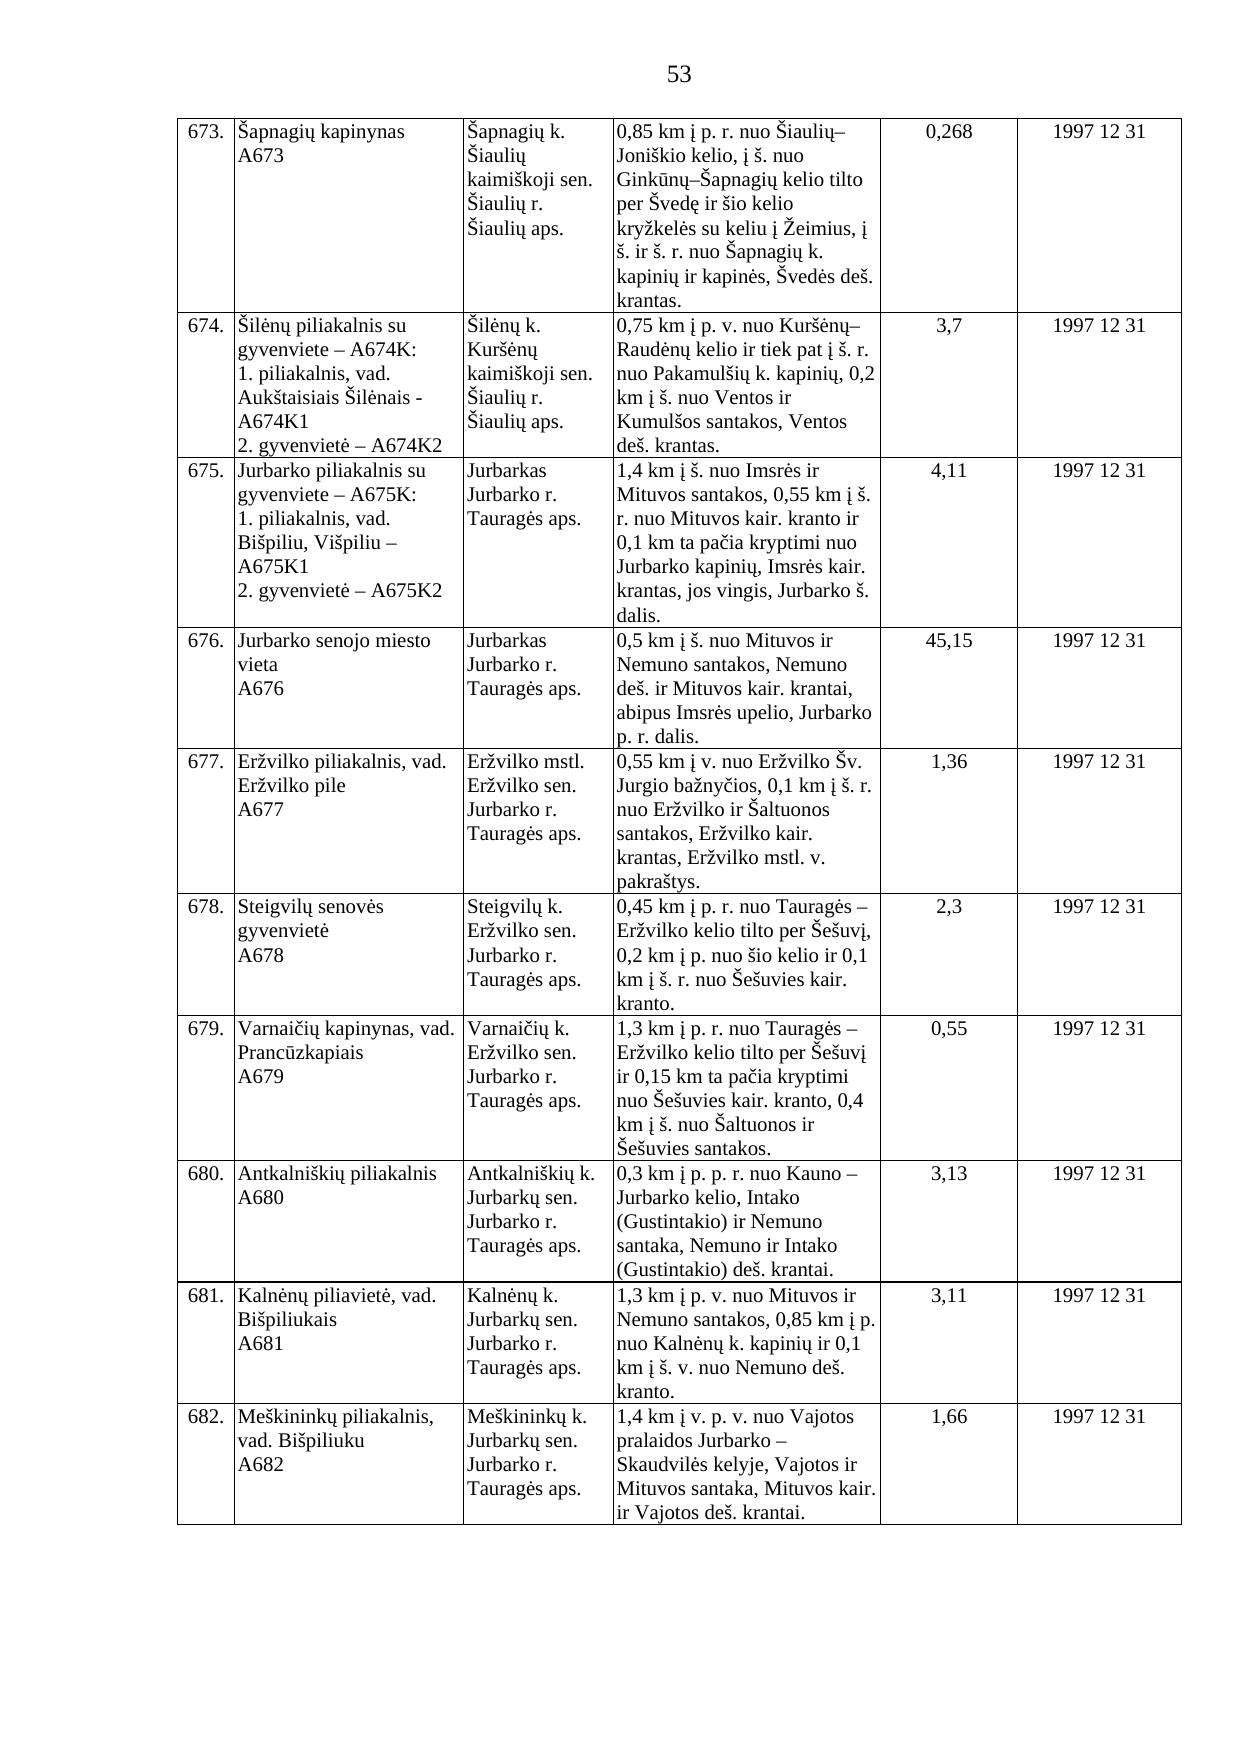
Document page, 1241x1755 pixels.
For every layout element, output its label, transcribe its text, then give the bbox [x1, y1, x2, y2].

table_cell 1,36 [881, 749, 1017, 893]
table_cell 677. [178, 749, 234, 893]
table_cell 4,11 [881, 458, 1017, 627]
table_cell 3,7 [881, 313, 1017, 457]
table_cell 1997 12 31 [1018, 1404, 1181, 1524]
table_cell Steigvilų k. Eržvilko sen. Jurbarko r. Tauragės aps. [464, 894, 613, 1015]
table_cell 1997 12 31 [1018, 458, 1181, 627]
table_cell 1997 12 31 [1018, 1283, 1181, 1403]
table_cell 1997 12 31 [1018, 628, 1181, 748]
table_cell 0,5 km į š. nuo Mituvos ir Nemuno santakos, Nemuno deš. ir Mituvos kair. krantai, abipus Imsrės upelio, Jurbarko p. r. dalis. [614, 628, 880, 748]
table_cell 673. [178, 119, 234, 312]
table_cell 676. [178, 628, 234, 748]
table_cell 1997 12 31 [1018, 1016, 1181, 1160]
table_cell 1,3 km į p. v. nuo Mituvos ir Nemuno santakos, 0,85 km į p. nuo Kalnėnų k. kapinių ir 0,1 km į š. v. nuo Nemuno deš. kranto. [614, 1283, 880, 1403]
table_cell 680. [178, 1161, 234, 1281]
table_cell Jurbarkas Jurbarko r. Tauragės aps. [464, 458, 613, 627]
table_cell 1997 12 31 [1018, 749, 1181, 893]
table_cell 681. [178, 1283, 234, 1403]
table_cell Kalnėnų k. Jurbarkų sen. Jurbarko r. Tauragės aps. [464, 1283, 613, 1403]
table_cell 0,55 km į v. nuo Eržvilko Šv. Jurgio bažnyčios, 0,1 km į š. r. nuo Eržvilko ir Šaltuonos santakos, Eržvilko kair. krantas, Eržvilko mstl. v. pakraštys. [614, 749, 880, 893]
table_cell Šilėnų piliakalnis su gyvenviete – A674K: 1. piliakalnis, vad. Aukštaisiais Šilėnais - A674K1 2. gyvenvietė – A674K2 [235, 313, 463, 457]
table_cell 0,75 km į p. v. nuo Kuršėnų–Raudėnų kelio ir tiek pat į š. r. nuo Pakamulšių k. kapinių, 0,2 km į š. nuo Ventos ir Kumulšos santakos, Ventos deš. krantas. [614, 313, 880, 457]
table_cell 1,66 [881, 1404, 1017, 1524]
table_cell Šilėnų k. Kuršėnų kaimiškoji sen. Šiaulių r. Šiaulių aps. [464, 313, 613, 457]
table_cell Steigvilų senovės gyvenvietė A678 [235, 894, 463, 1015]
table_cell Šapnagių kapinynas A673 [235, 119, 463, 312]
table_cell Eržvilko mstl. Eržvilko sen. Jurbarko r. Tauragės aps. [464, 749, 613, 893]
table_cell Jurbarko senojo miesto vieta A676 [235, 628, 463, 748]
table_cell Jurbarko piliakalnis su gyvenviete – A675K: 1. piliakalnis, vad. Bišpiliu, Višpiliu – A675K1 2. gyvenvietė – A675K2 [235, 458, 463, 627]
table_cell 675. [178, 458, 234, 627]
table_cell 1997 12 31 [1018, 313, 1181, 457]
table_cell 678. [178, 894, 234, 1015]
table_cell 45,15 [881, 628, 1017, 748]
table_cell 1997 12 31 [1018, 119, 1181, 312]
table_cell Varnaičių kapinynas, vad. Prancūzkapiais A679 [235, 1016, 463, 1160]
table_cell 3,13 [881, 1161, 1017, 1281]
table_cell 0,3 km į p. p. r. nuo Kauno – Jurbarko kelio, Intako (Gustintakio) ir Nemuno santaka, Nemuno ir Intako (Gustintakio) deš. krantai. [614, 1161, 880, 1281]
table_cell 2,3 [881, 894, 1017, 1015]
table_cell 1,4 km į š. nuo Imsrės ir Mituvos santakos, 0,55 km į š. r. nuo Mituvos kair. kranto ir 0,1 km ta pačia kryptimi nuo Jurbarko kapinių, Imsrės kair. krantas, jos vingis, Jurbarko š. dalis. [614, 458, 880, 627]
table_cell 0,45 km į p. r. nuo Tauragės – Eržvilko kelio tilto per Šešuvį, 0,2 km į p. nuo šio kelio ir 0,1 km į š. r. nuo Šešuvies kair. kranto. [614, 894, 880, 1015]
table_cell 3,11 [881, 1283, 1017, 1403]
table_cell Meškininkų k. Jurbarkų sen. Jurbarko r. Tauragės aps. [464, 1404, 613, 1524]
table_cell Šapnagių k. Šiaulių kaimiškoji sen. Šiaulių r. Šiaulių aps. [464, 119, 613, 312]
table_cell 682. [178, 1404, 234, 1524]
table_cell 674. [178, 313, 234, 457]
table_cell Kalnėnų piliavietė, vad. Bišpiliukais A681 [235, 1283, 463, 1403]
table_cell 1,4 km į v. p. v. nuo Vajotos pralaidos Jurbarko – Skaudvilės kelyje, Vajotos ir Mituvos santaka, Mituvos kair. ir Vajotos deš. krantai. [614, 1404, 880, 1524]
table_cell 679. [178, 1016, 234, 1160]
table_cell 1997 12 31 [1018, 1161, 1181, 1281]
table_cell 0,268 [881, 119, 1017, 312]
table_cell Eržvilko piliakalnis, vad. Eržvilko pile A677 [235, 749, 463, 893]
table_cell Antkalniškių piliakalnis A680 [235, 1161, 463, 1281]
table_cell Antkalniškių k. Jurbarkų sen. Jurbarko r. Tauragės aps. [464, 1161, 613, 1281]
table_cell 0,55 [881, 1016, 1017, 1160]
table_cell Jurbarkas Jurbarko r. Tauragės aps. [464, 628, 613, 748]
table_cell 1,3 km į p. r. nuo Tauragės – Eržvilko kelio tilto per Šešuvį ir 0,15 km ta pačia kryptimi nuo Šešuvies kair. kranto, 0,4 km į š. nuo Šaltuonos ir Šešuvies santakos. [614, 1016, 880, 1160]
table_cell Varnaičių k. Eržvilko sen. Jurbarko r. Tauragės aps. [464, 1016, 613, 1160]
table_cell 0,85 km į p. r. nuo Šiaulių–Joniškio kelio, į š. nuo Ginkūnų–Šapnagių kelio tilto per Švedę ir šio kelio kryžkelės su keliu į Žeimius, į š. ir š. r. nuo Šapnagių k. kapinių ir kapinės, Švedės deš. krantas. [614, 119, 880, 312]
table_cell 1997 12 31 [1018, 894, 1181, 1015]
table_cell Meškininkų piliakalnis, vad. Bišpiliuku A682 [235, 1404, 463, 1524]
